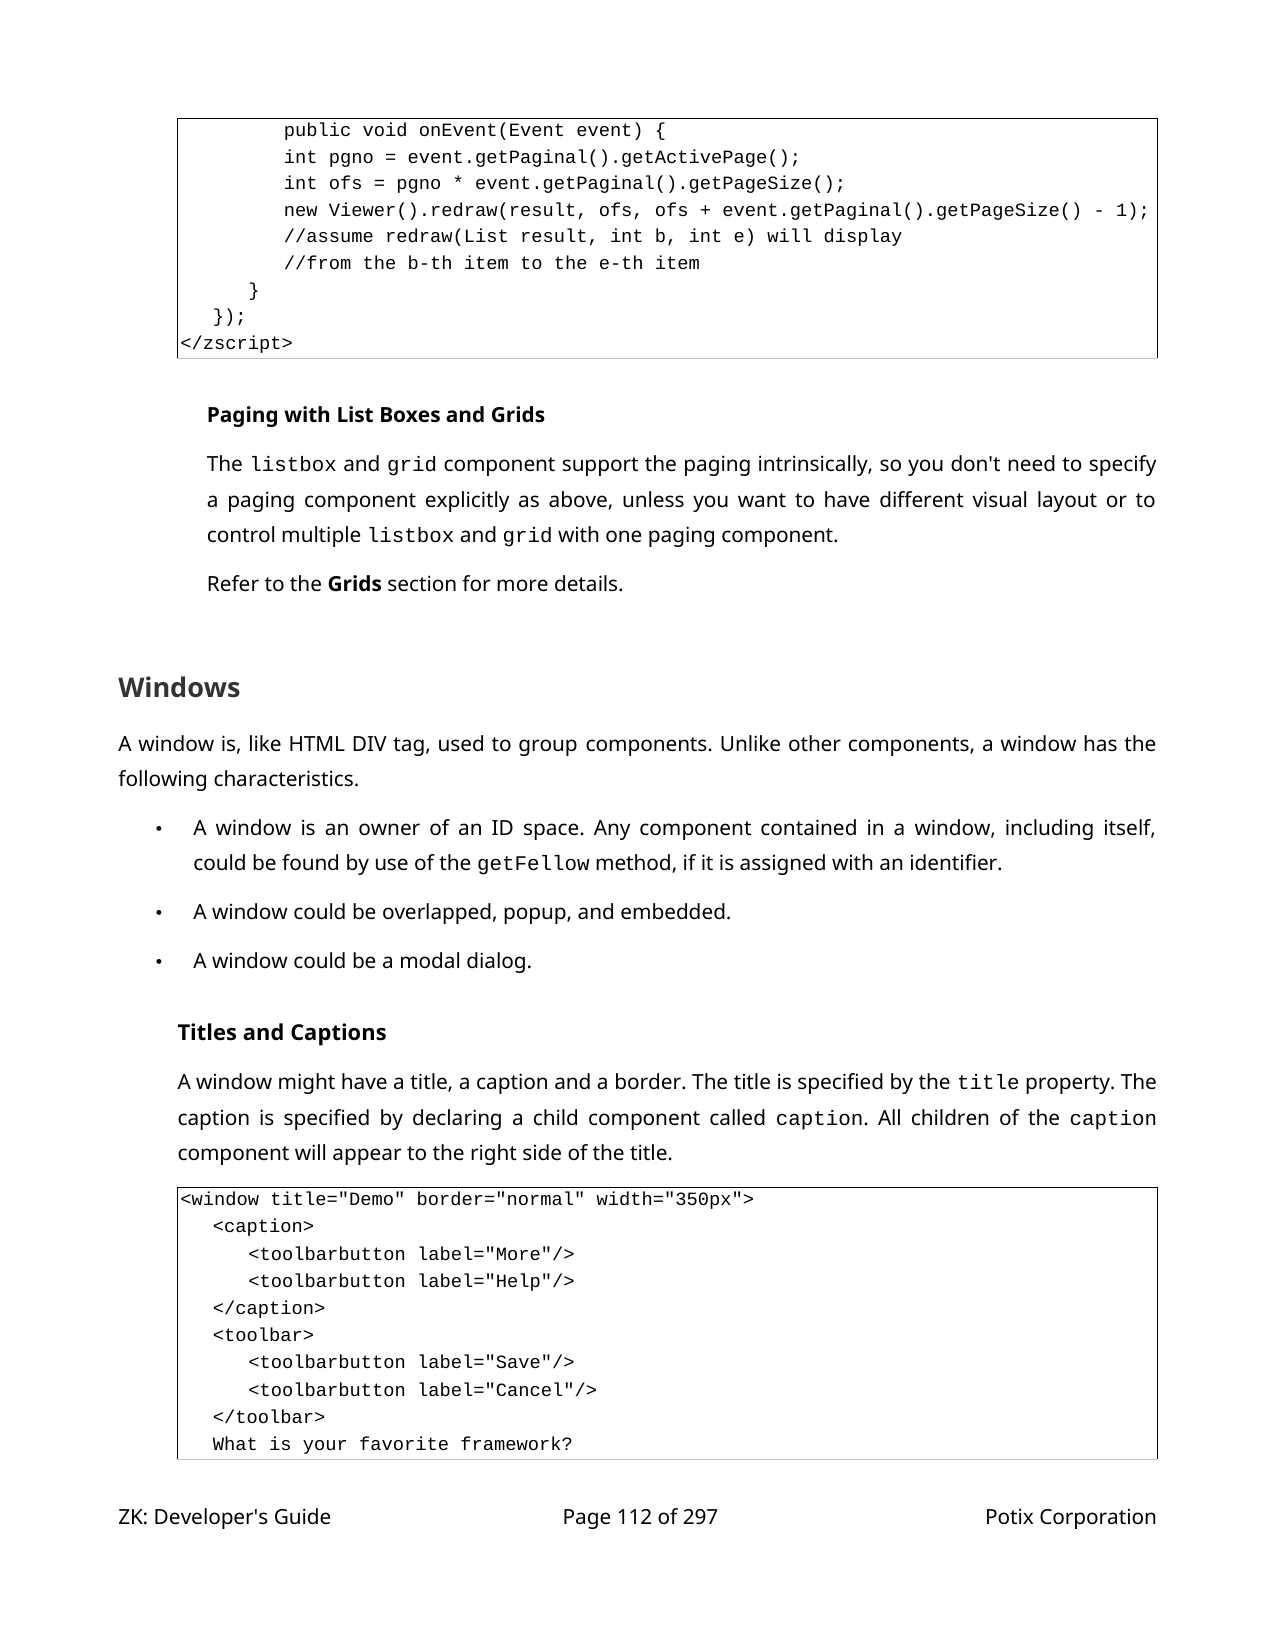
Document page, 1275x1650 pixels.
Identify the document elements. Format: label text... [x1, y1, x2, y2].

text <window title="Demo" border="normal" width="350px"> [178, 1188, 1157, 1211]
list A window could be a modal dialog. [156, 946, 1157, 974]
text <toolbar> [178, 1323, 1157, 1347]
subtitle Windows [118, 668, 1157, 705]
text <toolbarbutton label="Cancel"/> [178, 1377, 1157, 1402]
subtitle Titles and Captions [177, 1017, 1157, 1047]
text A window is, like HTML DIV tag, used to group components. Unlike other components, a window has the following characteristics. [118, 729, 1157, 792]
subtitle Paging with List Boxes and Grids [207, 400, 1157, 429]
text </toolbar> [178, 1405, 1157, 1429]
text <toolbarbutton label="Help"/> [178, 1269, 1157, 1293]
text </caption> [178, 1296, 1157, 1320]
text <toolbarbutton label="Save"/> [178, 1350, 1157, 1374]
text Refer to the Grids section for more details. [207, 569, 1157, 597]
text What is your favorite framework? [178, 1432, 1157, 1459]
list A window is an owner of an ID space. Any component contained in a window, including itself, could be found by use of the getFellow method, if it is assigned with an identifier. [156, 813, 1157, 876]
text <toolbarbutton label="More"/> [178, 1242, 1157, 1266]
text <caption> [178, 1214, 1157, 1239]
text The listbox and grid component support the paging intrinsically, so you don't need to specify a paging component explicitly as above, unless you want to have different visual layout or to control multiple listbox and grid with one paging component. [207, 449, 1157, 548]
text A window might have a title, a caption and a border. The title is specified by the title property. The caption is specified by declaring a child component called caption. All children of the caption component will appear to the right side of the title. [177, 1067, 1157, 1167]
list A window could be overlapped, popup, and embedded. [156, 897, 1157, 925]
text public void onEvent(Event event) { int pgno = event.getPaginal().getActivePage(); int ofs = pgno * event.getPaginal().getPageSize(); new Viewer().redraw(result, ofs, ofs + event.getPaginal().getPageSize() - 1); //assume redraw(List result, int b, int e) will display //from the b-th item to the e-th item } }); </zscript> [178, 119, 1157, 358]
